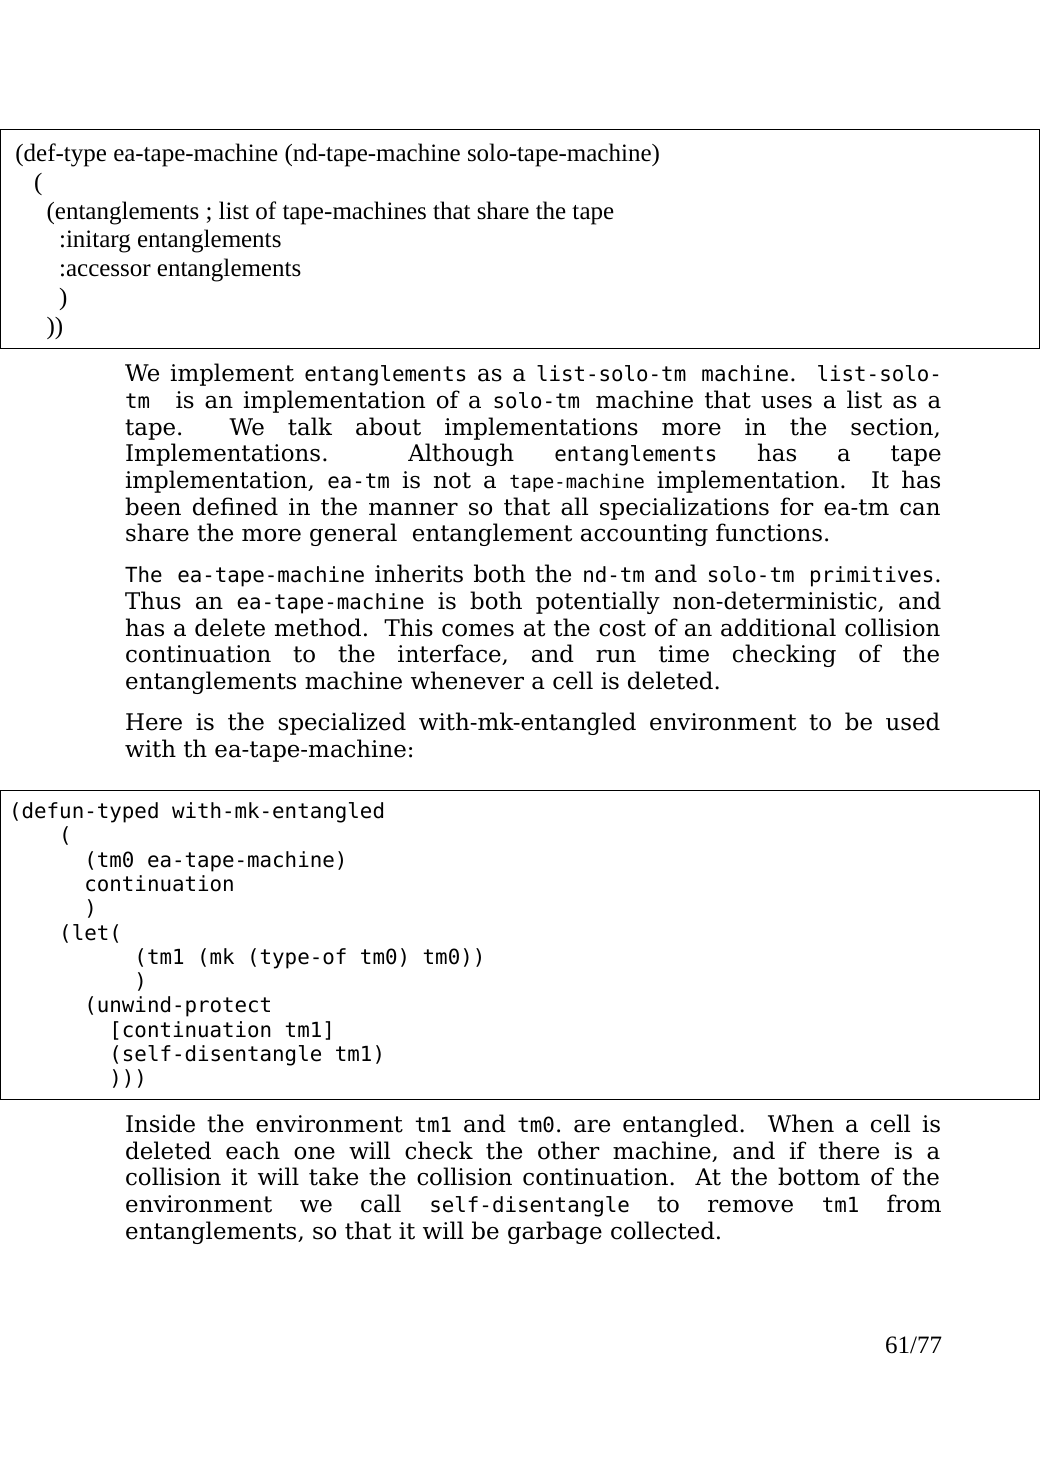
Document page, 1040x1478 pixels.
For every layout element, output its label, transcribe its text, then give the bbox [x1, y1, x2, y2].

text (let( [9, 921, 1031, 945]
text :initarg entanglements [9, 224, 1031, 253]
text [125, 777, 942, 790]
text [125, 118, 942, 129]
text [continuation tm1] [9, 1018, 1031, 1042]
text ) [9, 896, 1031, 921]
text ) [9, 969, 1031, 993]
text (tm1 (mk (type-of tm0) tm0)) [9, 945, 1031, 969]
text The ea-tape-machine inherits both the nd-tm and solo-tm primitives. Thus an ea-tape-machine is both potentially non-deterministic, and has a delete method. This comes at the cost of an additional collision continuation to the interface, and run time checking of the entanglements machine whenever a cell is deleted. [125, 562, 942, 695]
text (self-disentangle tm1) [9, 1042, 1031, 1066]
text )) [9, 311, 1031, 339]
text (def-type ea-tape-machine (nd-tape-machine solo-tape-machine) [9, 138, 1031, 167]
text [1, 791, 1039, 1099]
text ( [9, 823, 1031, 848]
text Here is the specialized with-mk-entangled environment to be used with th ea-tape-machine: [125, 709, 942, 763]
text [1, 130, 1039, 348]
text ) [9, 282, 1031, 311]
text (entanglements ; list of tape-machines that share the tape [9, 196, 1031, 224]
text ( [9, 167, 1031, 196]
text :accessor entanglements [9, 253, 1031, 282]
text continuation [9, 872, 1031, 896]
text (tm0 ea-tape-machine) [9, 848, 1031, 872]
text (defun-typed with-mk-entangled [9, 799, 1031, 823]
text ))) [9, 1066, 1031, 1090]
text (unwind-protect [9, 993, 1031, 1018]
text Inside the environment tm1 and tm0. are entangled. When a cell is deleted each one will check the other machine, and if there is a collision it will take the collision continuation. At the bottom of the environment we call self-disentangle to remove tm1 from entanglements, so that it will be garbage collected. [125, 1100, 942, 1244]
text We implement entanglements as a list-solo-tm machine. list-solo-tm is an implementation of a solo-tm machine that uses a list as a tape. We talk about implementations more in the section, Implementations. Although entanglements has a tape implementation, ea-tm is not a tape-machine implementation. It has been defined in the manner so that all specializations for ea-tm can share the more general entanglement accounting functions. [125, 349, 942, 547]
